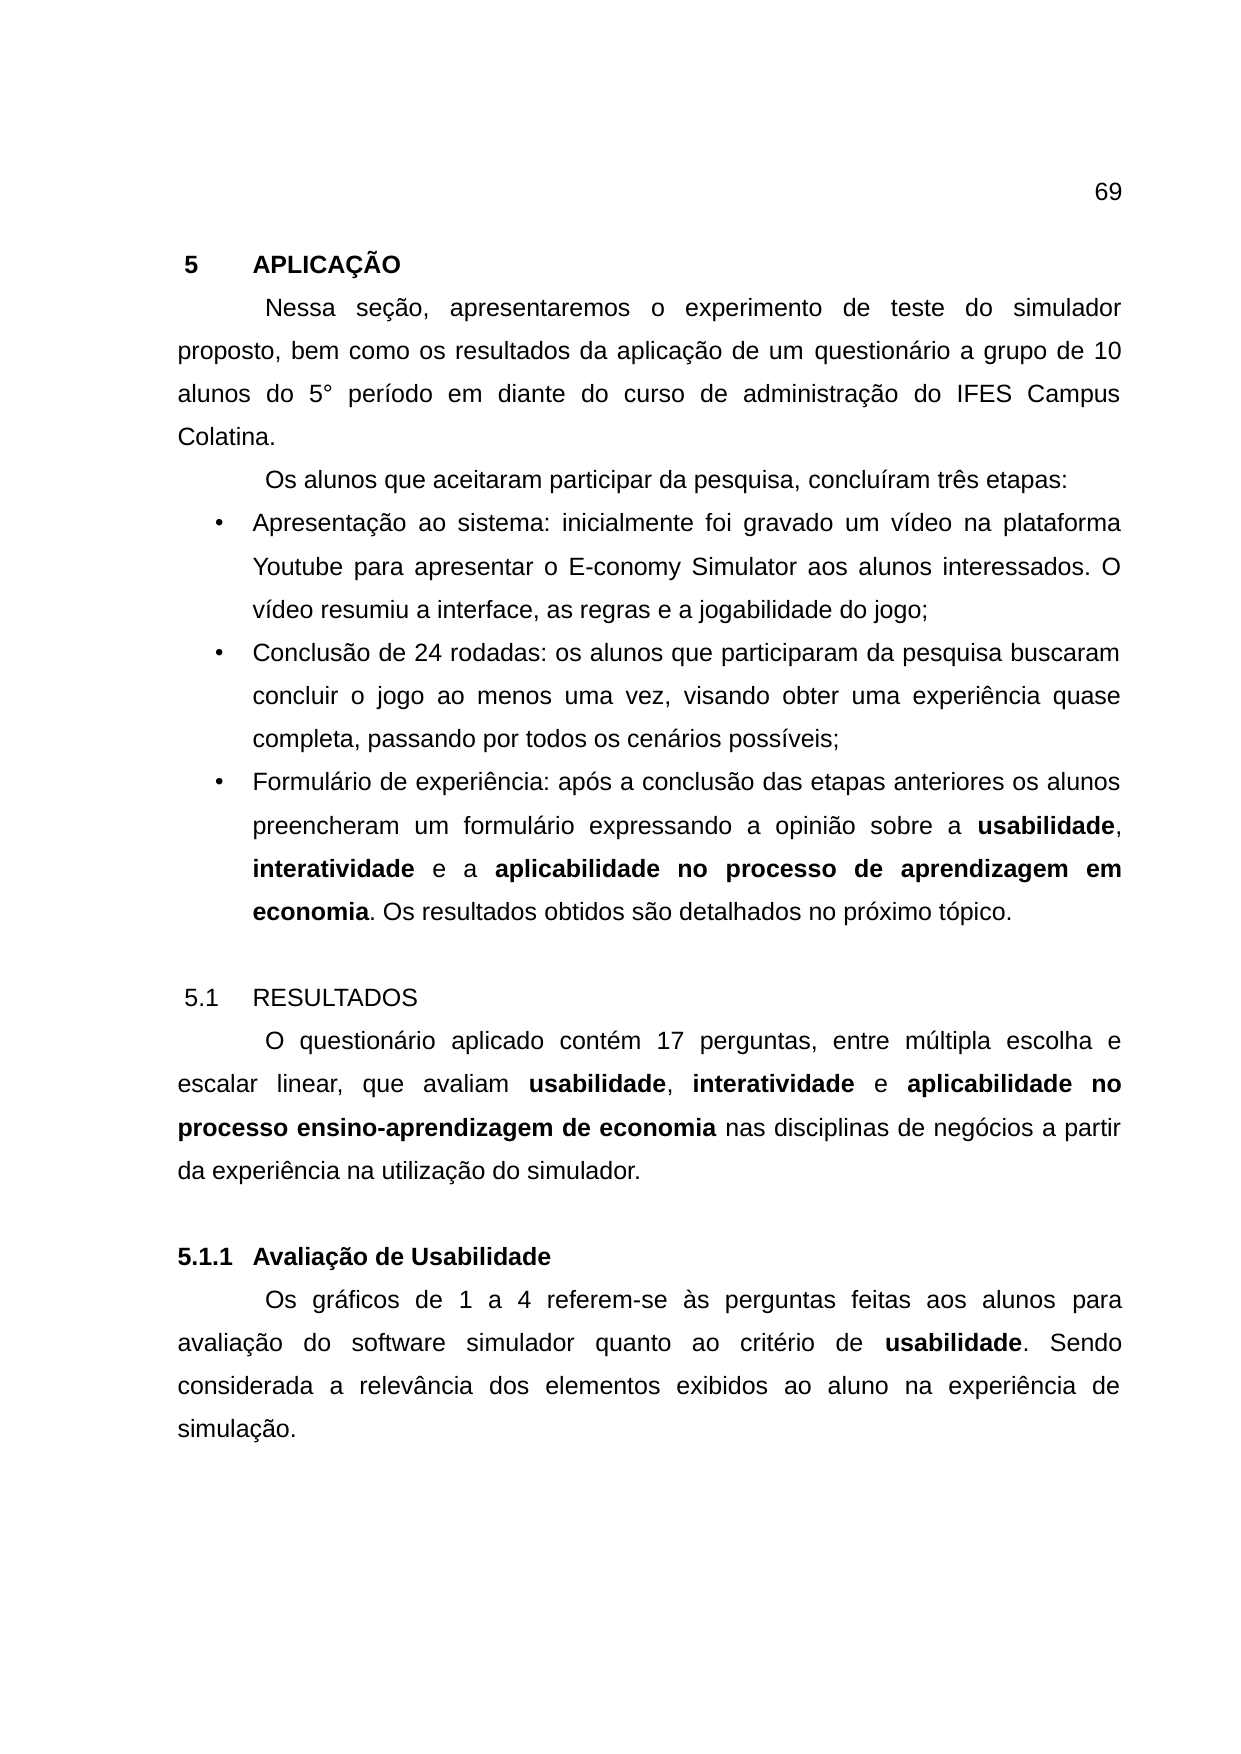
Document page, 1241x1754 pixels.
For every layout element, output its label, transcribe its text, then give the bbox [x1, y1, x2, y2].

text Os gráficos de 1 a 4 referem-se às perguntas feitas aos alunos para avaliação do software simulador quanto ao critério de usabilidade. Sendo considerada a relevância dos elementos exibidos ao aluno na experiência de simulação. [177, 1285, 1122, 1443]
subtitle Avaliação de Usabilidade [177, 1242, 1122, 1271]
subtitle Resultados [177, 983, 1122, 1012]
list Formulário de experiência: após a conclusão das etapas anteriores os alunos preencheram um formulário expressando a opinião sobre a usabilidade, interatividade e a aplicabilidade no processo de aprendizagem em economia. Os resultados obtidos são detalhados no próximo tópico. [215, 767, 1122, 926]
list Apresentação ao sistema: inicialmente foi gravado um vídeo na plataforma Youtube para apresentar o E-conomy Simulator aos alunos interessados. O vídeo resumiu a interface, as regras e a jogabilidade do jogo; [215, 508, 1122, 623]
text Nessa seção, apresentaremos o experimento de teste do simulador proposto, bem como os resultados da aplicação de um questionário a grupo de 10 alunos do 5° período em diante do curso de administração do IFES Campus Colatina. [177, 293, 1122, 451]
text O questionário aplicado contém 17 perguntas, entre múltipla escolha e escalar linear, que avaliam usabilidade, interatividade e aplicabilidade no processo ensino-aprendizagem de economia nas disciplinas de negócios a partir da experiência na utilização do simulador. [177, 1026, 1122, 1184]
subtitle Aplicação [177, 250, 1122, 278]
text Os alunos que aceitaram participar da pesquisa, concluíram três etapas: [177, 465, 1122, 494]
list Conclusão de 24 rodadas: os alunos que participaram da pesquisa buscaram concluir o jogo ao menos uma vez, visando obter uma experiência quase completa, passando por todos os cenários possíveis; [215, 638, 1122, 753]
